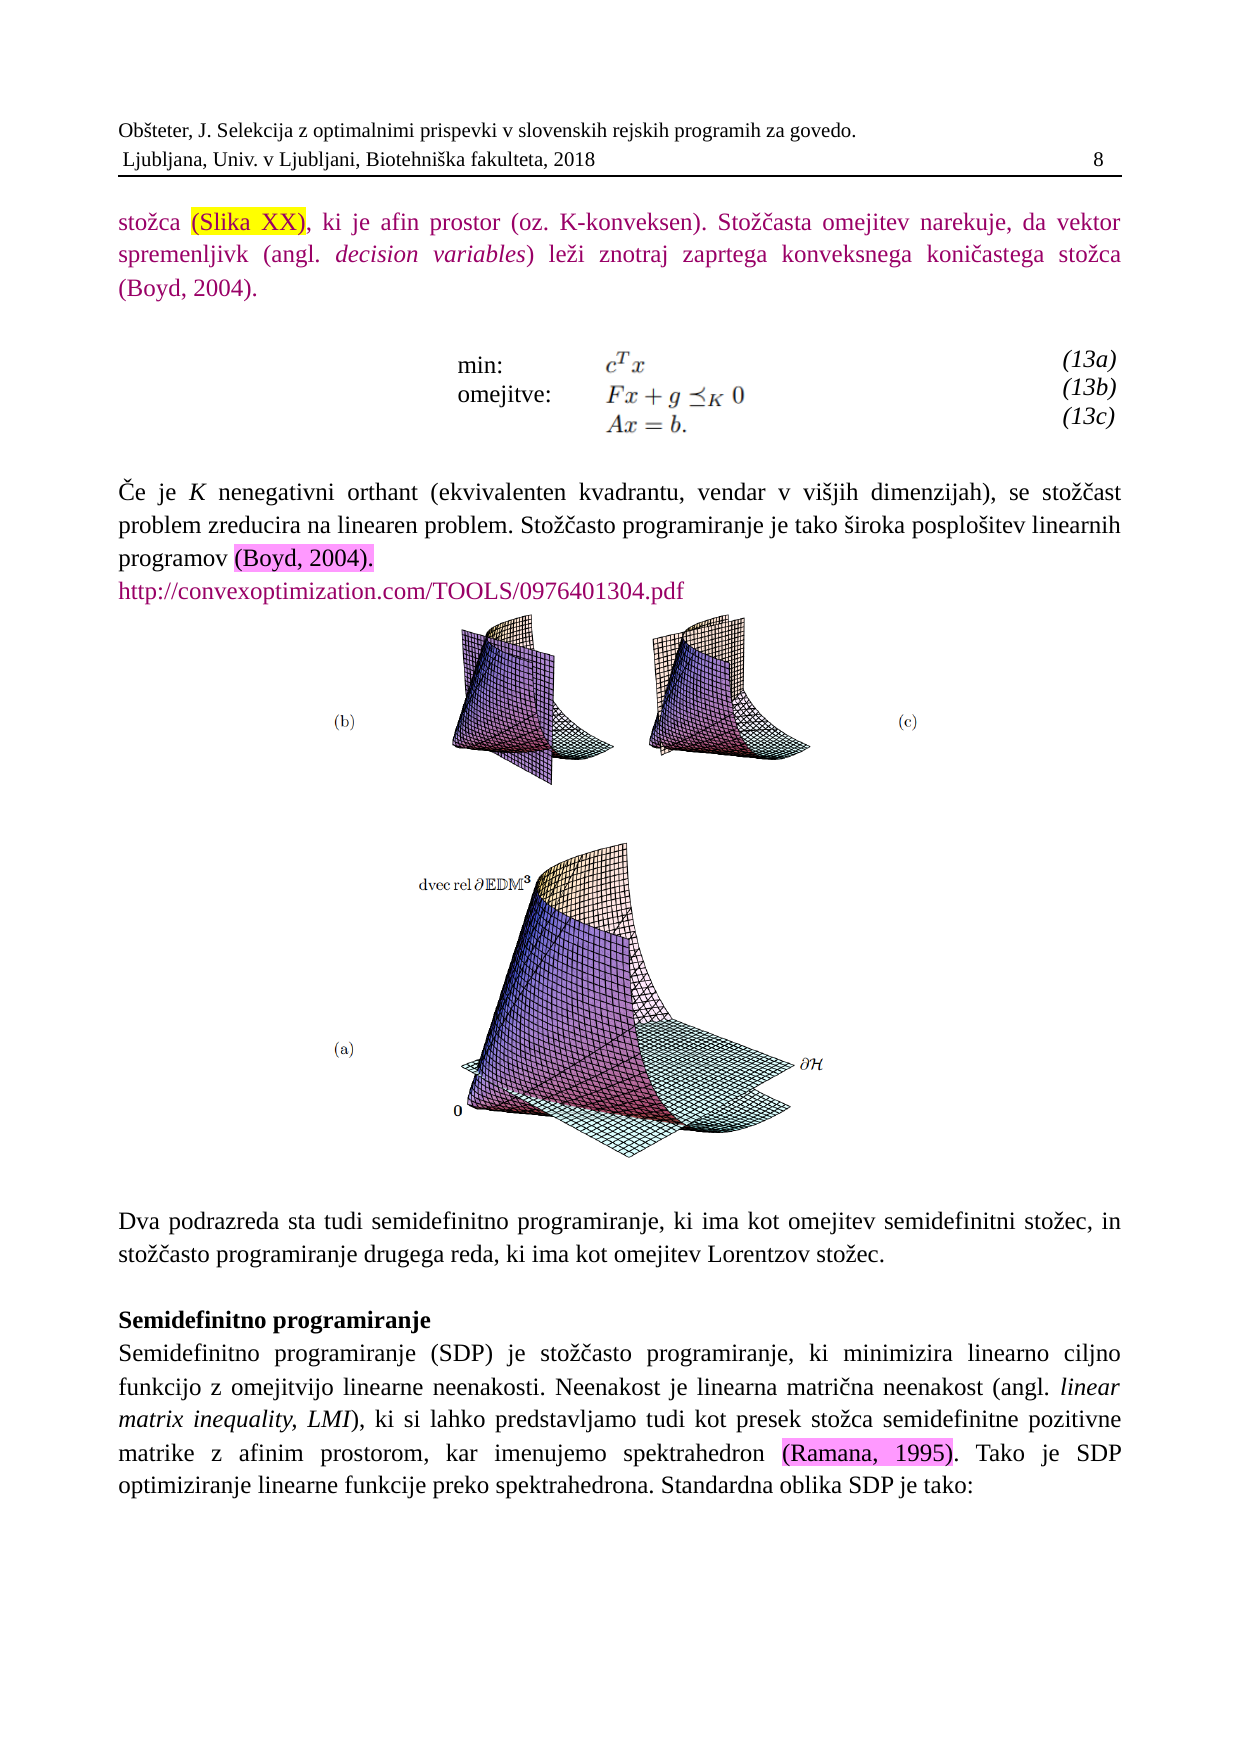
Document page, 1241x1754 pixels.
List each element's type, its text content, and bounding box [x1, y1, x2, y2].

picture [474, 332, 751, 441]
text stožca (Slika XX), ki je afin prostor (oz. K-konveksen). Stožčasta omejitev narekuje, da vektor spremenljivk (angl. decision variables) leži znotraj zaprtega konveksnega koničastega stožca (Boyd, 2004). [118, 207, 1122, 301]
picture [278, 609, 962, 1170]
text http://convexoptimization.com/TOOLS/0976401304.pdf [118, 576, 1122, 605]
text Dva podrazreda sta tudi semidefinitno programiranje, ki ima kot omejitev semidefinitni stožec, in stožčasto programiranje drugega reda, ki ima kot omejitev Lorentzov stožec. [118, 1206, 1122, 1268]
text Če je K nenegativni orthant (ekvivalenten kvadrantu, vendar v višjih dimenzijah), se stožčast problem zreducira na linearen problem. Stožčasto programiranje je tako široka posplošitev linearnih programov (Boyd, 2004). [118, 477, 1122, 572]
text Semidefinitno programiranje [118, 1306, 1122, 1334]
text Semidefinitno programiranje (SDP) je stožčasto programiranje, ki minimizira linearno ciljno funkcijo z omejitvijo linearne neenakosti. Neenakost je linearna matrična neenakost (angl. linear matrix inequality, LMI), ki si lahko predstavljamo tudi kot presek stožca semidefinitne pozitivne matrike z afinim prostorom, kar imenujemo spektrahedron (Ramana, 1995). Tako je SDP optimiziranje linearne funkcije preko spektrahedrona. Standardna oblika SDP je tako: [118, 1338, 1122, 1499]
